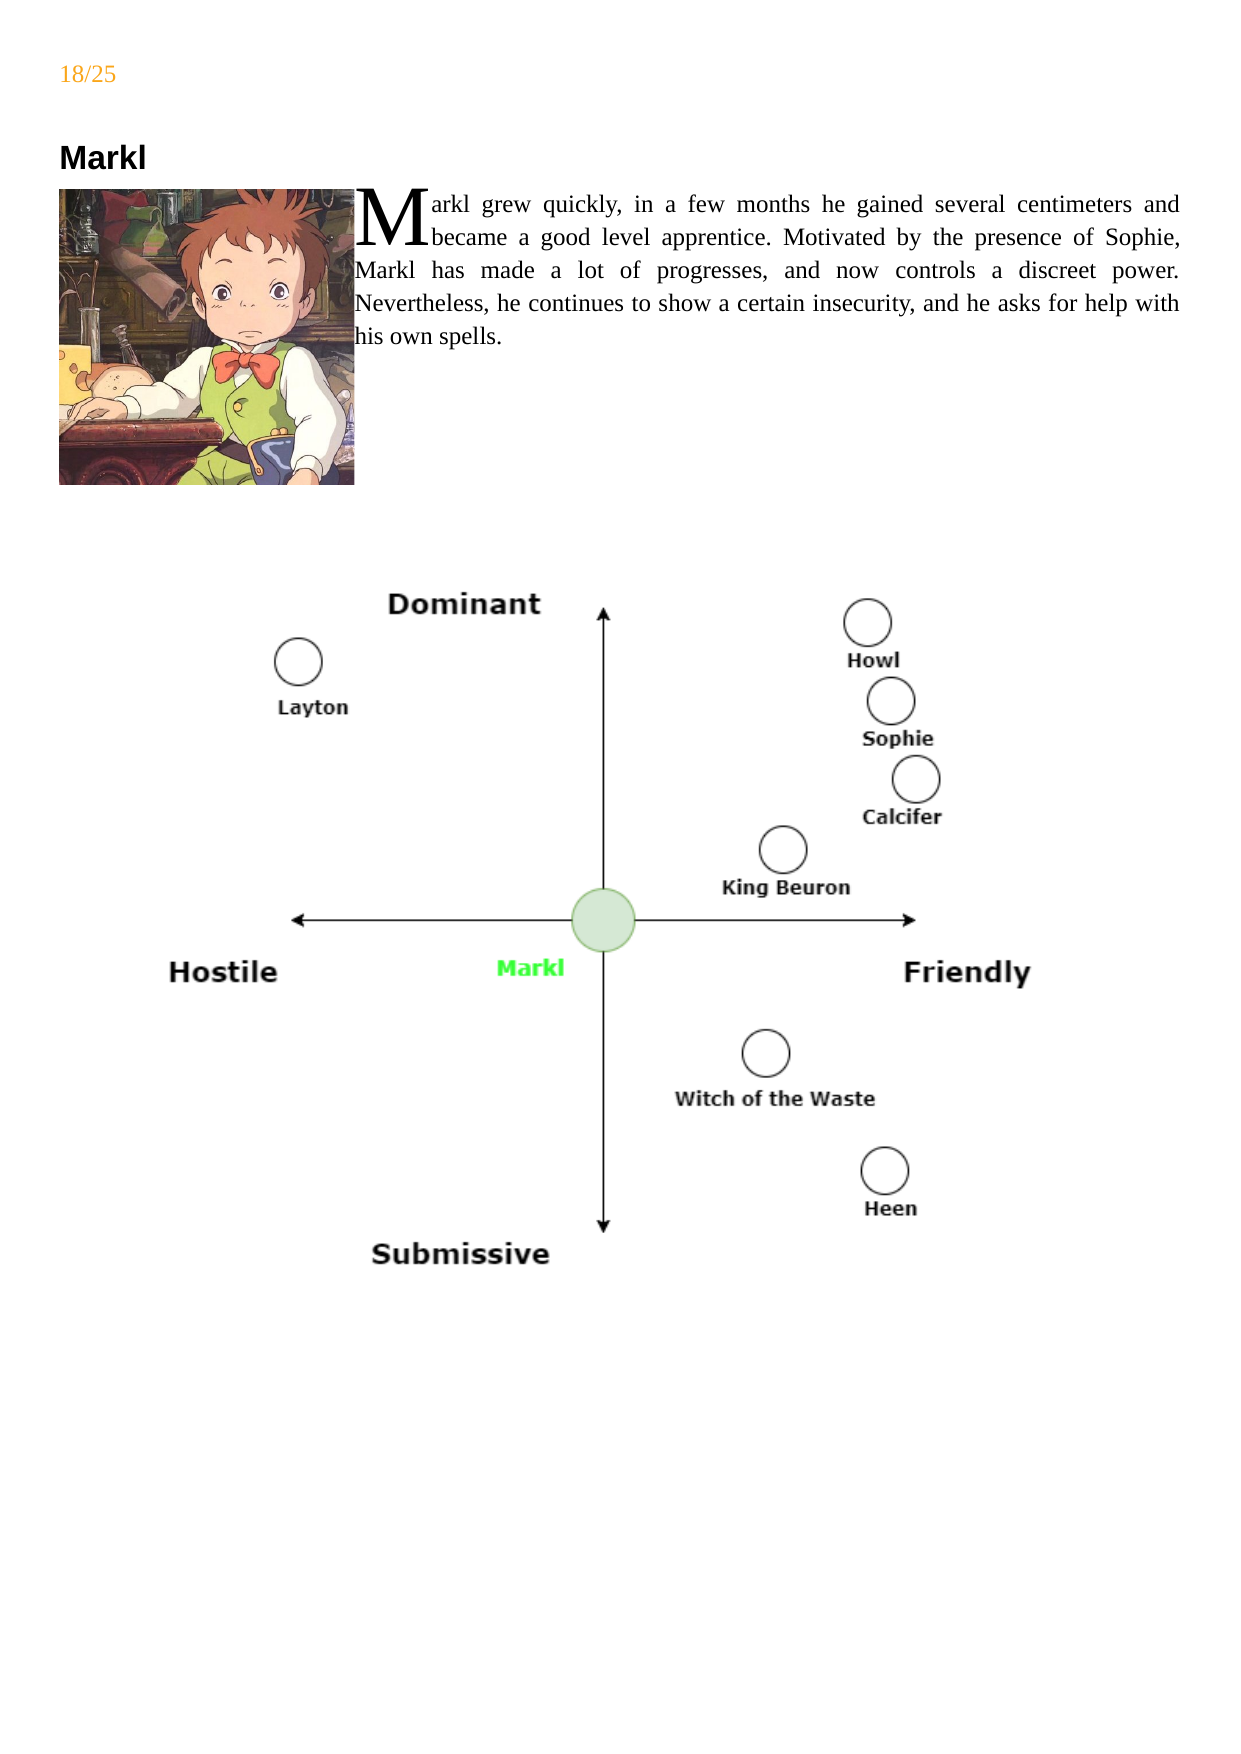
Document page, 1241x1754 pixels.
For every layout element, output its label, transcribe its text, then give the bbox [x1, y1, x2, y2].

subtitle Markl [59, 138, 1181, 177]
text Markl grew quickly, in a few months he gained several centimeters and became a good level apprentice. Motivated by the presence of Sophie, Markl has made a lot of progresses, and now controls a discreet power. Nevertheless, he continues to show a certain insecurity, and he asks for help with his own spells. [355, 189, 1181, 350]
picture [165, 583, 1058, 1269]
picture [59, 189, 355, 485]
